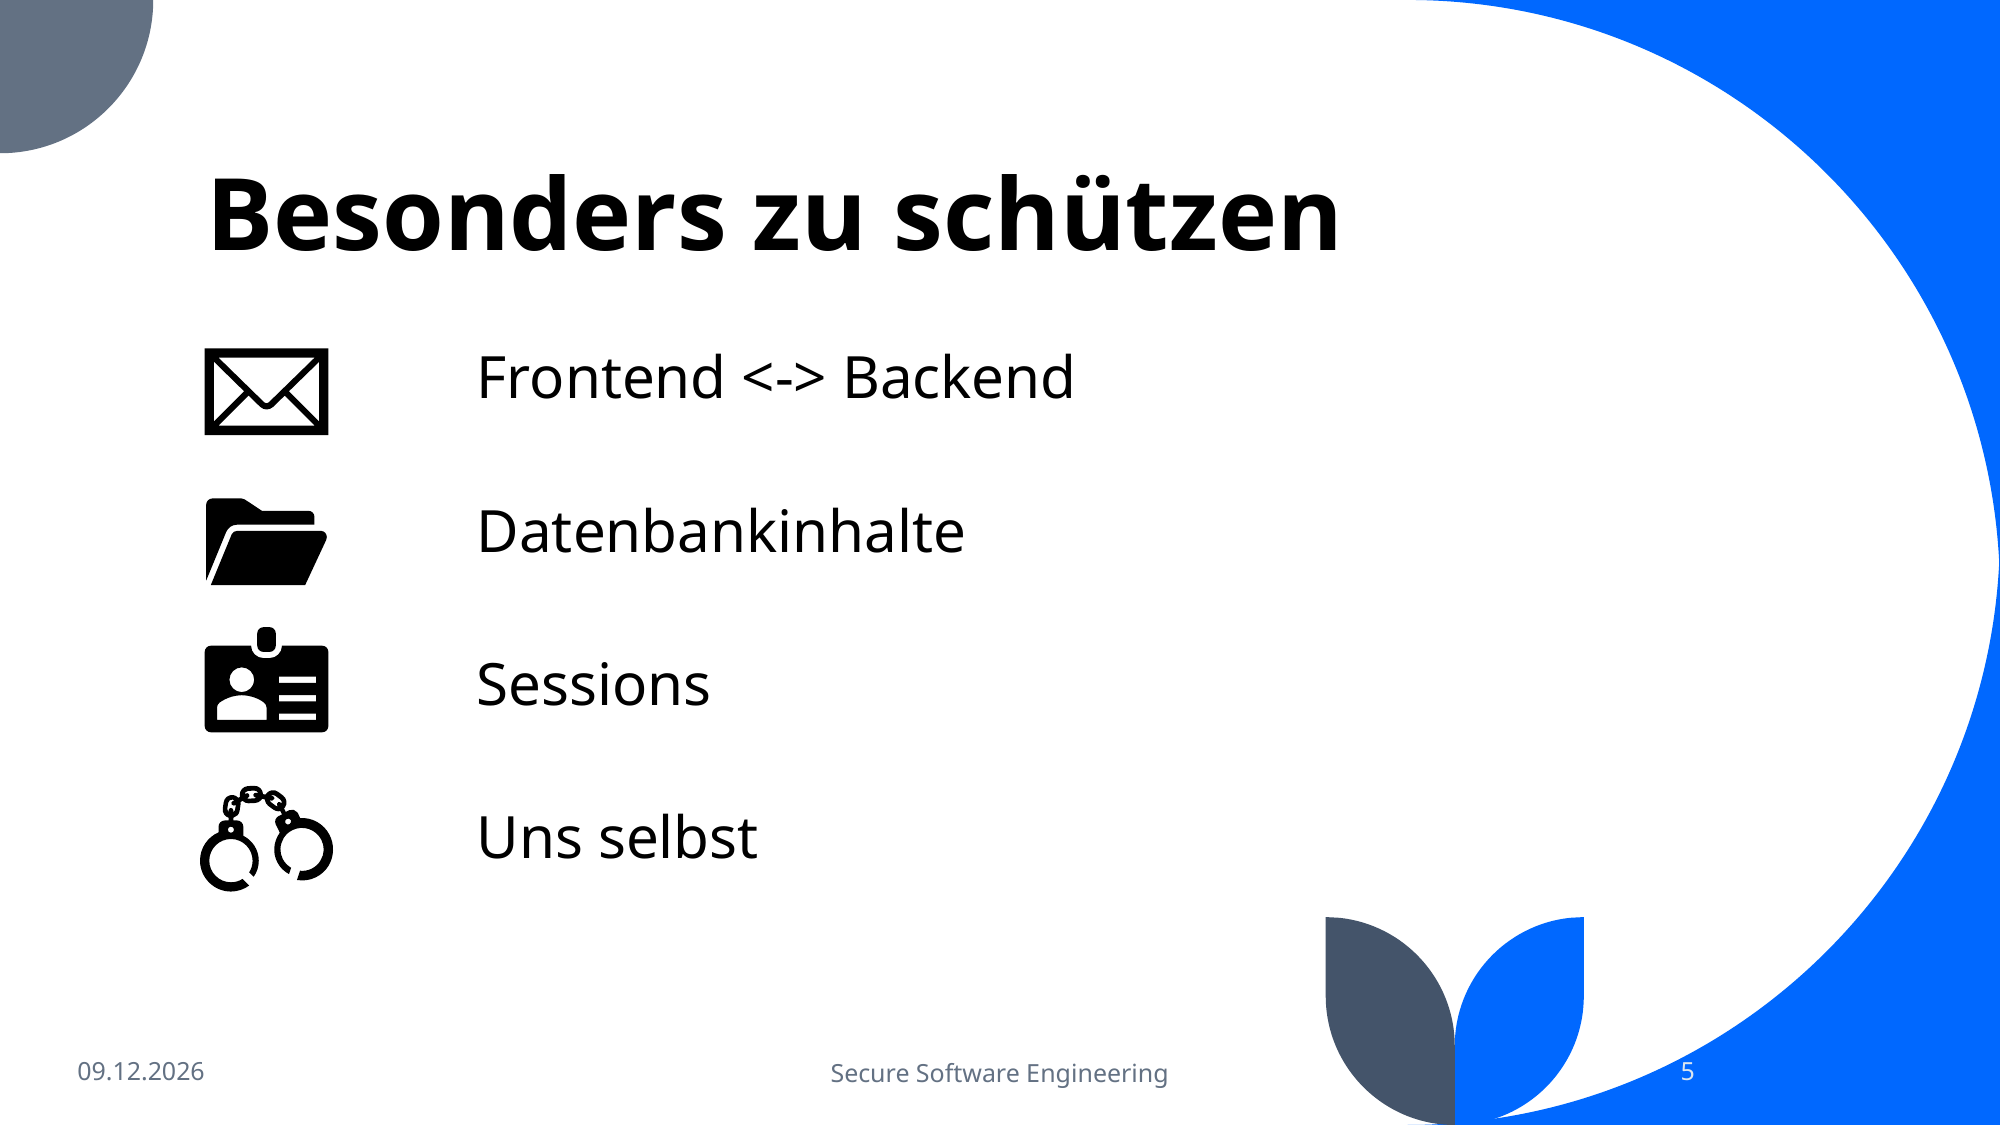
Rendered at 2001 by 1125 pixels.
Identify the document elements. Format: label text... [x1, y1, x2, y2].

picture [191, 316, 342, 755]
picture [191, 763, 342, 914]
text_box Secure Software Engineering [662, 1042, 1338, 1103]
title Besonders zu schützen [191, 62, 1796, 280]
list Frontend <-> Backend Datenbankinhalte Sessions Uns selbst [461, 346, 1177, 899]
text_box 5 [1665, 1042, 1938, 1103]
text_box 27.07.2022 [62, 1042, 513, 1103]
